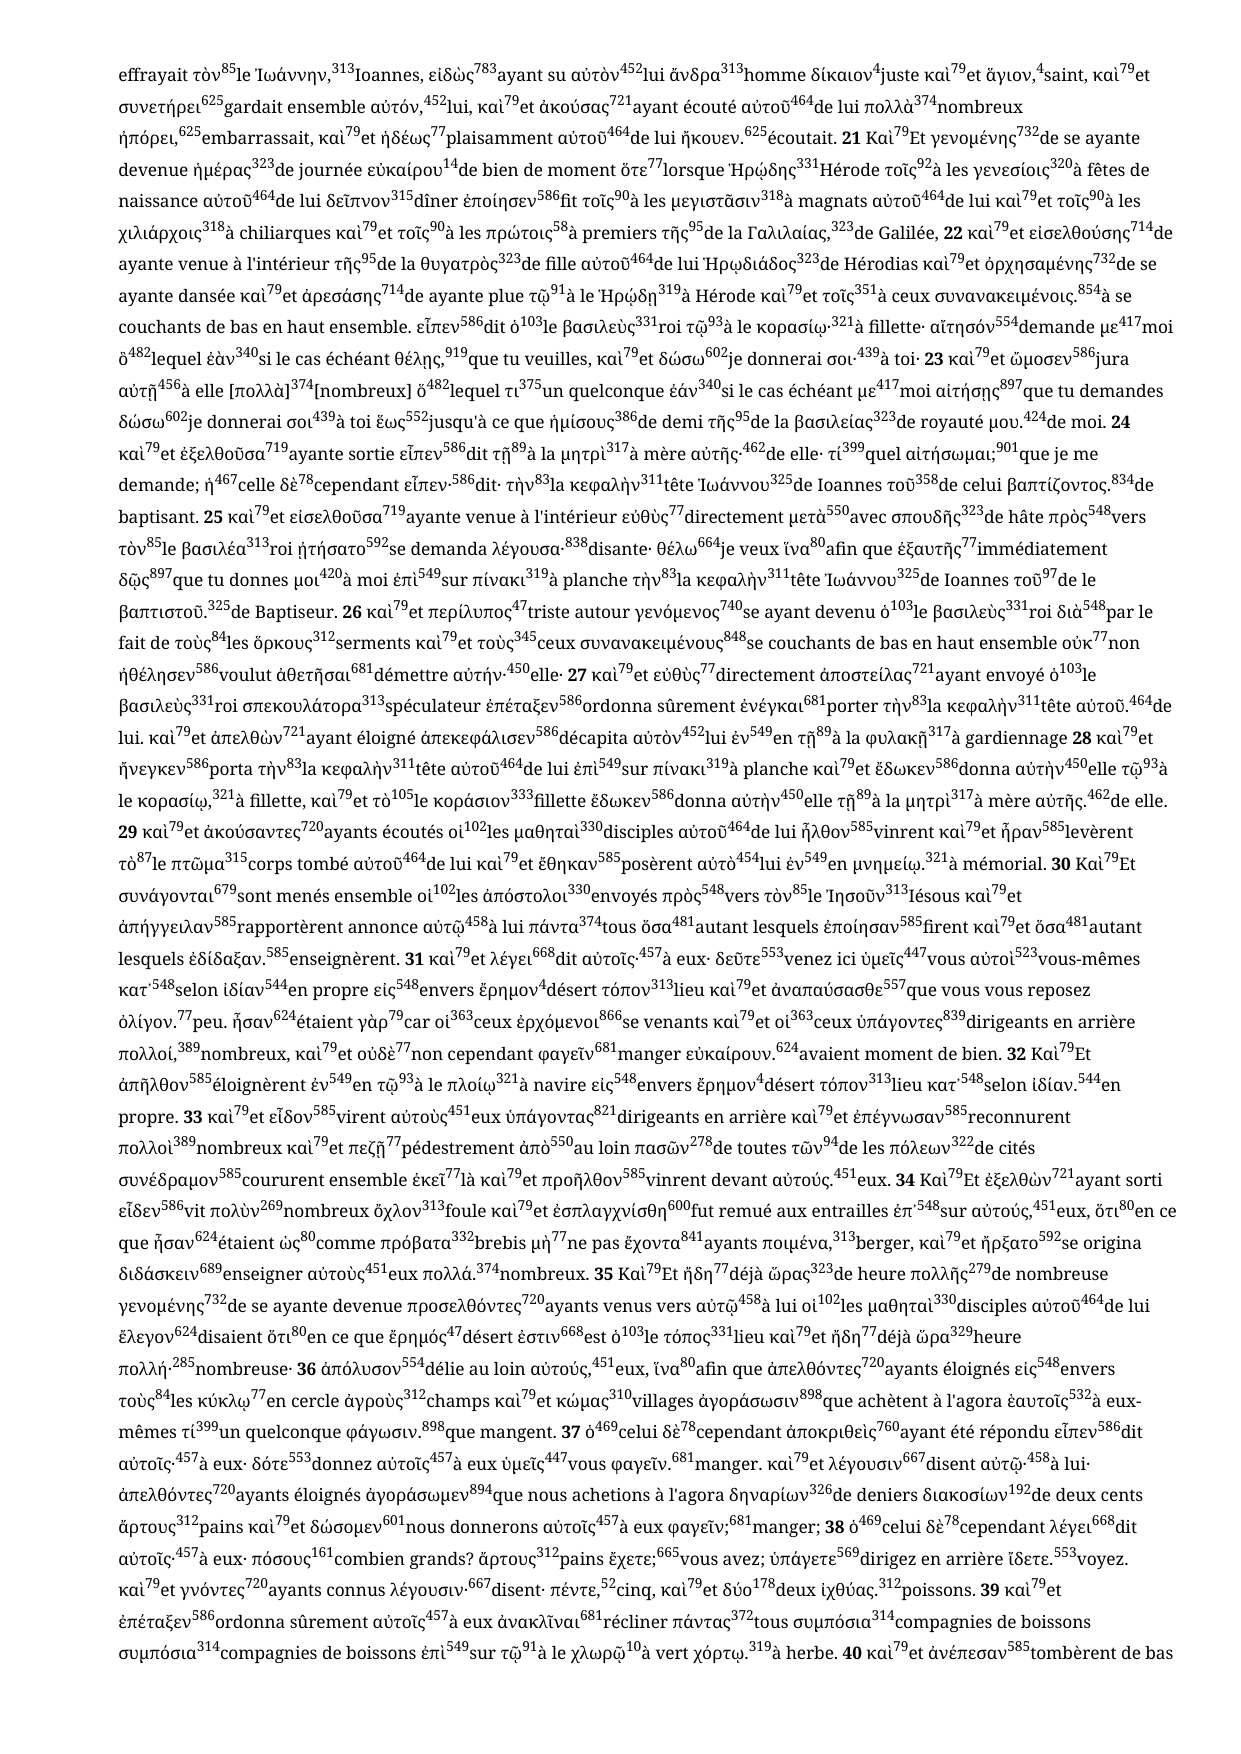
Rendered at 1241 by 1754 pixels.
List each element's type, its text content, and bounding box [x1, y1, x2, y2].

text 1 Καὶ79Et ἐξῆλθεν586sortit ἐκεῖθεν77de là καὶ79et ἔρχεται674se vient εἰς548envers τὴν83la πατρίδα311patrie αὐτοῦ,464de lui, καὶ79et ἀκολουθοῦσιν667suivent αὐτῷ458à lui οἱ102les μαθηταὶ330disciples αὐτοῦ.464de lui. 2 καὶ79et γενομένου736de se ayant devenu σαββάτου327de sabbat ἤρξατο592se origina διδάσκειν689enseigner ἐν549en τῇ89à la συναγωγῇ,317à synagogue, καὶ79et οἱ102les πολλοὶ389nombreux ἀκούοντες839écoutants ἐξεπλήσσοντο635étaient heurté à l'excès λέγοντες·839disants· πόθεν77d'où? τούτῳ352à celui-ci ταῦτα,365ces-ci, καὶ79et τίς408quelle ἡ101la σοφία329sagesse ἡ362celle δοθεῖσα758ayante étée donnée τούτῳ,352à celui-ci, καὶ79et αἱ100les δυνάμεις328puissances τοιαῦται153telles διὰ550par τῶν94de les χειρῶν322de mains αὐτοῦ464de lui γινόμεναι;864se devenantes; 3 οὐχ340non οὗτός364celui-ci ἐστιν668est ὁ103le τέκτων,331artisan, ὁ103le υἱὸς331fils τῆς95de la Μαρίας323de Maria καὶ79et ἀδελφὸς331frère Ἰακώβου325de Iakobos καὶ79et Ἰωσῆτος325de Iosetos καὶ79et Ἰούδα325de Iouda καὶ79et Σίμωνος;325de Simon; καὶ79et οὐκ340non εἰσὶν667sont αἱ100les ἀδελφαὶ328soeurs αὐτοῦ464de lui ὧδε77ici πρὸς548vers ἡμᾶς;416nous; καὶ79et ἐσκανδαλίζοντο635étaient scandalisé ἐν549en αὐτῷ.458à lui. 4 καὶ79et ἔλεγεν625disait αὐτοῖς457à eux ὁ103le Ἰησοῦς331Iésous ὅτι80en ce que οὐκ77non ἔστιν668est προφήτης331prophète ἄτιμος47sans valeur εἰ551si μὴ77ne pas ἐν549en τῇ89à la πατρίδι317à patrie αὐτοῦ464de lui καὶ79et ἐν549en τοῖς90à les συγγενέσιν58à congénitaux αὐτοῦ464de lui καὶ79et ἐν549en τῇ89à la οἰκίᾳ317à maison d'habitation αὐτοῦ.464de lui. 5 καὶ79et οὐκ77non ἐδύνατο631se pouvait ἐκεῖ77là ποιῆσαι681faire οὐδεμίαν267aucune δύναμιν,311puissance, εἰ551si μὴ77ne pas ὀλίγοις274à peu ἀρρώστοις58à malades ἐπιθεὶς721ayant surposé τὰς82les χεῖρας310mains ἐθεράπευσεν.586soigna. 6 καὶ79et ἐθαύμαζεν625étonnait διὰ548par le fait de τὴν83la ἀπιστίαν311incroyance αὐτῶν.463de eux. Καὶ79Et περιῆγεν625menait autour τὰς82les κώμας310villages κύκλῳ77en cercle διδάσκων.840enseignant. 7 Καὶ79Et προσκαλεῖται674se appelle auprès τοὺς84les δώδεκα52douze καὶ79et ἤρξατο592se origina αὐτοὺς451eux ἀποστέλλειν689envoyer δύο52deux δύο52deux καὶ79et ἐδίδου625donnait αὐτοῖς457à eux ἐξουσίαν311autorité τῶν98de les πνευμάτων326de souffles τῶν98de les ἀκαθάρτων,17de impurs, 8 καὶ79et παρήγγειλεν586messagea à côté αὐτοῖς457à eux ἵνα80afin que μηδὲν375ne pas un αἴρωσιν920que lèvent εἰς548envers ὁδὸν311chemin εἰ551si μὴ77ne pas ῥάβδον311bâton μόνον,77seulement, μὴ77ne pas ἄρτον,313pain, μὴ77ne pas πήραν,311besace, μὴ77ne pas εἰς548envers τὴν83la ζώνην311ceinture χαλκόν,313cuivre, 9 ἀλλ᾽79mais ὑποδεδεμένους787se ayants liés en dessous σανδάλια,314sandales, καὶ79et μὴ77ne pas ἐνδύσησθε902que vous vous envêtiez δύο178deux χιτῶνας.312chitons. 10 καὶ79et ἔλεγεν625disait αὐτοῖς·457à eux· ὅπου80là où ἐὰν340si le cas échéant εἰσέλθητε896que vous veniez à l'intérieur εἰς548envers οἰκίαν,311maison d'habitation, ἐκεῖ77là μένετε569restez ἕως80jusqu'à ce que ἂν340le cas échéant ἐξέλθητε896que vous sortiez ἐκεῖθεν.77de là. 11 καὶ79et ὃς498lequel ἂν340le cas échéant τόπος331lieu μὴ77ne pas δέξηται905que se accepte ὑμᾶς436vous μηδὲ79ni cependant ἀκούσωσιν898que écoutent ὑμῶν,441de vous, ἐκπορευόμενοι866se allants au dehors ἐκεῖθεν77de là ἐκτινάξατε553secouez dehors τὸν85le χοῦν313poudre τὸν480celui ὑποκάτω552en dessous vers le bas τῶν96de les ποδῶν324de pieds ὑμῶν441de vous εἰς548envers μαρτύριον315témoignage αὐτοῖς.457à eux. 12 Καὶ79Et ἐξελθόντες720ayants sortis ἐκήρυξαν585annoncèrent ἵνα80afin que μετανοῶσιν,920que transintelligent, 13 καὶ79et δαιμόνια314démons πολλὰ270nombreux ἐξέβαλλον,624éjectaient, καὶ79et ἤλειφον624huilaient ἐλαίῳ321à huile d'olive πολλοὺς268nombreux ἀρρώστους52malades καὶ79et ἐθεράπευον.624soignaient. 14 Καὶ79Et ἤκουσεν586écouta ὁ103le βασιλεὺς331roi Ἡρῴδης,331Hérode, φανερὸν49visible γὰρ79car ἐγένετο592se devint τὸ105le ὄνομα333nom αὐτοῦ,464de lui, καὶ79et ἔλεγον624disaient ὅτι80en ce que Ἰωάννης331Ioannes ὁ364celui βαπτίζων840baptisant ἐγήγερται654a été éveillé ἐκ550hors νεκρῶν64de morts καὶ79et διὰ548par le fait de τοῦτο348ce-ci ἐνεργοῦσιν667énergisent αἱ100les δυνάμεις328puissances ἐν549en αὐτῷ.458à lui. 15 ἄλλοι389autres δὲ78cependant ἔλεγον624disaient ὅτι80en ce que Ἠλίας331Élia ἐστίν·668est· ἄλλοι389autres δὲ78cependant ἔλεγον624disaient ὅτι80en ce que προφήτης331prophète ὡς80comme εἷς71un τῶν96de les προφητῶν.324de prophètes. 16 ἀκούσας721ayant écouté δὲ78cependant ὁ103le Ἡρῴδης331Hérode ἔλεγεν·625disait· ὅτι80en ce que ὃν480lequel ἐγὼ431moi ἀπεκεφάλισα582je décapitai Ἰωάννην,313Ioannes, οὗτος364celui-ci ἠγέρθη.600fut éveillé. 17 Αὐτὸς542Lui-même γὰρ79car ὁ103le Ἡρῴδης331Hérode ἀποστείλας721ayant envoyé ἐκράτησεν586saisit avec force τὸν85le Ἰωάννην313Ioannes καὶ79et ἔδησεν586attacha de lien αὐτὸν452lui ἐν549en φυλακῇ317à gardiennage διὰ548par le fait de Ἡρῳδιάδα311Hérodias τὴν83la γυναῖκα311femme Φιλίππου325de Philippe τοῦ97de le ἀδελφοῦ325de frère αὐτοῦ,464de lui, ὅτι80en ce que αὐτὴν450elle ἐγάμησεν·586maria· 18 ἔλεγεν625disait γὰρ79car ὁ103le Ἰωάννης331Ioannes τῷ91à le Ἡρῴδῃ319à Hérode ὅτι80en ce que οὐκ77non ἔξεστίν668est permis σοι439à toi ἔχειν689avoir τὴν83la γυναῖκα311femme τοῦ97de le ἀδελφοῦ325de frère σου.442de toi. 19 ἡ101la δὲ78cependant Ἡρῳδιὰς329Hérodias ἐνεῖχεν625tenait au-dedans αὐτῷ458à lui καὶ79et ἤθελεν625voulait αὐτὸν452lui ἀποκτεῖναι,681tuer catégoriquement, καὶ79et οὐκ77non ἠδύνατο·631se pouvait· 20 ὁ103le γὰρ79car Ἡρῴδης331Hérode ἐφοβεῖτο631se effrayait τὸν85le Ἰωάννην,313Ioannes, εἰδὼς783ayant su αὐτὸν452lui ἄνδρα313homme δίκαιον4juste καὶ79et ἅγιον,4saint, καὶ79et συνετήρει625gardait ensemble αὐτόν,452lui, καὶ79et ἀκούσας721ayant écouté αὐτοῦ464de lui πολλὰ374nombreux ἠπόρει,625embarrassait, καὶ79et ἡδέως77plaisamment αὐτοῦ464de lui ἤκουεν.625écoutait. 21 Καὶ79Et γενομένης732de se ayante devenue ἡμέρας323de journée εὐκαίρου14de bien de moment ὅτε77lorsque Ἡρῴδης331Hérode τοῖς92à les γενεσίοις320à fêtes de naissance αὐτοῦ464de lui δεῖπνον315dîner ἐποίησεν586fit τοῖς90à les μεγιστᾶσιν318à magnats αὐτοῦ464de lui καὶ79et τοῖς90à les χιλιάρχοις318à chiliarques καὶ79et τοῖς90à les πρώτοις58à premiers τῆς95de la Γαλιλαίας,323de Galilée, 22 καὶ79et εἰσελθούσης714de ayante venue à l'intérieur τῆς95de la θυγατρὸς323de fille αὐτοῦ464de lui Ἡρῳδιάδος323de Hérodias καὶ79et ὀρχησαμένης732de se ayante dansée καὶ79et ἀρεσάσης714de ayante plue τῷ91à le Ἡρῴδῃ319à Hérode καὶ79et τοῖς351à ceux συνανακειμένοις.854à se couchants de bas en haut ensemble. εἶπεν586dit ὁ103le βασιλεὺς331roi τῷ93à le κορασίῳ·321à fillette· αἴτησόν554demande με417moi ὃ482lequel ἐὰν340si le cas échéant θέλῃς,919que tu veuilles, καὶ79et δώσω602je donnerai σοι·439à toi· 23 καὶ79et ὤμοσεν586jura αὐτῇ456à elle [πολλὰ]374[nombreux] ὅ482lequel τι375un quelconque ἐάν340si le cas échéant με417moi αἰτήσῃς897que tu demandes δώσω602je donnerai σοι439à toi ἕως552jusqu'à ce que ἡμίσους386de demi τῆς95de la βασιλείας323de royauté μου.424de moi. 24 καὶ79et ἐξελθοῦσα719ayante sortie εἶπεν586dit τῇ89à la μητρὶ317à mère αὐτῆς·462de elle· τί399quel αἰτήσωμαι;901que je me demande; ἡ467celle δὲ78cependant εἶπεν·586dit· τὴν83la κεφαλὴν311tête Ἰωάννου325de Ioannes τοῦ358de celui βαπτίζοντος.834de baptisant. 25 καὶ79et εἰσελθοῦσα719ayante venue à l'intérieur εὐθὺς77directement μετὰ550avec σπουδῆς323de hâte πρὸς548vers τὸν85le βασιλέα313roi ᾐτήσατο592se demanda λέγουσα·838disante· θέλω664je veux ἵνα80afin que ἐξαυτῆς77immédiatement δῷς897que tu donnes μοι420à moi ἐπὶ549sur πίνακι319à planche τὴν83la κεφαλὴν311tête Ἰωάννου325de Ioannes τοῦ97de le βαπτιστοῦ.325de Baptiseur. 26 καὶ79et περίλυπος47triste autour γενόμενος740se ayant devenu ὁ103le βασιλεὺς331roi διὰ548par le fait de τοὺς84les ὅρκους312serments καὶ79et τοὺς345ceux συνανακειμένους848se couchants de bas en haut ensemble οὐκ77non ἠθέλησεν586voulut ἀθετῆσαι681démettre αὐτήν·450elle· 27 καὶ79et εὐθὺς77directement ἀποστείλας721ayant envoyé ὁ103le βασιλεὺς331roi σπεκουλάτορα313spéculateur ἐπέταξεν586ordonna sûrement ἐνέγκαι681porter τὴν83la κεφαλὴν311tête αὐτοῦ.464de lui. καὶ79et ἀπελθὼν721ayant éloigné ἀπεκεφάλισεν586décapita αὐτὸν452lui ἐν549en τῇ89à la φυλακῇ317à gardiennage 28 καὶ79et ἤνεγκεν586porta τὴν83la κεφαλὴν311tête αὐτοῦ464de lui ἐπὶ549sur πίνακι319à planche καὶ79et ἔδωκεν586donna αὐτὴν450elle τῷ93à le κορασίῳ,321à fillette, καὶ79et τὸ105le κοράσιον333fillette ἔδωκεν586donna αὐτὴν450elle τῇ89à la μητρὶ317à mère αὐτῆς.462de elle. 29 καὶ79et ἀκούσαντες720ayants écoutés οἱ102les μαθηταὶ330disciples αὐτοῦ464de lui ἦλθον585vinrent καὶ79et ἦραν585levèrent τὸ87le πτῶμα315corps tombé αὐτοῦ464de lui καὶ79et ἔθηκαν585posèrent αὐτὸ454lui ἐν549en μνημείῳ.321à mémorial. 30 Καὶ79Et συνάγονται679sont menés ensemble οἱ102les ἀπόστολοι330envoyés πρὸς548vers τὸν85le Ἰησοῦν313Iésous καὶ79et ἀπήγγειλαν585rapportèrent annonce αὐτῷ458à lui πάντα374tous ὅσα481autant lesquels ἐποίησαν585firent καὶ79et ὅσα481autant lesquels ἐδίδαξαν.585enseignèrent. 31 καὶ79et λέγει668dit αὐτοῖς·457à eux· δεῦτε553venez ici ὑμεῖς447vous αὐτοὶ523vous-mêmes κατ᾽548selon ἰδίαν544en propre εἰς548envers ἔρημον4désert τόπον313lieu καὶ79et ἀναπαύσασθε557que vous vous reposez ὀλίγον.77peu. ἦσαν624étaient γὰρ79car οἱ363ceux ἐρχόμενοι866se venants καὶ79et οἱ363ceux ὑπάγοντες839dirigeants en arrière πολλοί,389nombreux, καὶ79et οὐδὲ77non cependant φαγεῖν681manger εὐκαίρουν.624avaient moment de bien. 32 Καὶ79Et ἀπῆλθον585éloignèrent ἐν549en τῷ93à le πλοίῳ321à navire εἰς548envers ἔρημον4désert τόπον313lieu κατ᾽548selon ἰδίαν.544en propre. 33 καὶ79et εἶδον585virent αὐτοὺς451eux ὑπάγοντας821dirigeants en arrière καὶ79et ἐπέγνωσαν585reconnurent πολλοὶ389nombreux καὶ79et πεζῇ77pédestrement ἀπὸ550au loin πασῶν278de toutes τῶν94de les πόλεων322de cités συνέδραμον585coururent ensemble ἐκεῖ77là καὶ79et προῆλθον585vinrent devant αὐτούς.451eux. 34 Καὶ79Et ἐξελθὼν721ayant sorti εἶδεν586vit πολὺν269nombreux ὄχλον313foule καὶ79et ἐσπλαγχνίσθη600fut remué aux entrailles ἐπ᾽548sur αὐτούς,451eux, ὅτι80en ce que ἦσαν624étaient ὡς80comme πρόβατα332brebis μὴ77ne pas ἔχοντα841ayants ποιμένα,313berger, καὶ79et ἤρξατο592se origina διδάσκειν689enseigner αὐτοὺς451eux πολλά.374nombreux. 35 Καὶ79Et ἤδη77déjà ὥρας323de heure πολλῆς279de nombreuse γενομένης732de se ayante devenue προσελθόντες720ayants venus vers αὐτῷ458à lui οἱ102les μαθηταὶ330disciples αὐτοῦ464de lui ἔλεγον624disaient ὅτι80en ce que ἔρημός47désert ἐστιν668est ὁ103le τόπος331lieu καὶ79et ἤδη77déjà ὥρα329heure πολλή·285nombreuse· 36 ἀπόλυσον554délie au loin αὐτούς,451eux, ἵνα80afin que ἀπελθόντες720ayants éloignés εἰς548envers τοὺς84les κύκλῳ77en cercle ἀγροὺς312champs καὶ79et κώμας310villages ἀγοράσωσιν898que achètent à l'agora ἑαυτοῖς532à eux-mêmes τί399un quelconque φάγωσιν.898que mangent. 37 ὁ469celui δὲ78cependant ἀποκριθεὶς760ayant été répondu εἶπεν586dit αὐτοῖς·457à eux· δότε553donnez αὐτοῖς457à eux ὑμεῖς447vous φαγεῖν.681manger. καὶ79et λέγουσιν667disent αὐτῷ·458à lui· ἀπελθόντες720ayants éloignés ἀγοράσωμεν894que nous achetions à l'agora δηναρίων326de deniers διακοσίων192de deux cents ἄρτους312pains καὶ79et δώσομεν601nous donnerons αὐτοῖς457à eux φαγεῖν;681manger; 38 ὁ469celui δὲ78cependant λέγει668dit αὐτοῖς·457à eux· πόσους161combien grands? ἄρτους312pains ἔχετε;665vous avez; ὑπάγετε569dirigez en arrière ἴδετε.553voyez. καὶ79et γνόντες720ayants connus λέγουσιν·667disent· πέντε,52cinq, καὶ79et δύο178deux ἰχθύας.312poissons. 39 καὶ79et ἐπέταξεν586ordonna sûrement αὐτοῖς457à eux ἀνακλῖναι681récliner πάντας372tous συμπόσια314compagnies de boissons συμπόσια314compagnies de boissons ἐπὶ549sur τῷ91à le χλωρῷ10à vert χόρτῳ.319à herbe. 40 καὶ79et ἀνέπεσαν585tombèrent de bas en haut πρασιαὶ328rangées de légumes πρασιαὶ328rangées de légumes κατὰ548selon ἑκατὸν52cent καὶ79et κατὰ548selon πεντήκοντα.52cinquante. 41 καὶ79et λαβὼν721ayant pris τοὺς84les πέντε178cinq ἄρτους312pains καὶ79et τοὺς84les δύο178deux ἰχθύας312poissons ἀναβλέψας721ayant regardé de bas en haut εἰς548envers τὸν85le οὐρανὸν313ciel εὐλόγησεν586élogia καὶ79et κατέκλασεν586cassa de haut en bas τοὺς84les ἄρτους312pains καὶ79et ἐδίδου625donnait τοῖς90à les μαθηταῖς318à disciples [αὐτοῦ]464[de lui] ἵνα80afin que παρατιθῶσιν920que posent à côté αὐτοῖς,457à eux, καὶ79et τοὺς84les δύο178deux ἰχθύας312poissons ἐμέρισεν586partagea πᾶσιν.377à tous. 42 καὶ79et ἔφαγον585mangèrent πάντες389tous καὶ79et ἐχορτάσθησαν,599furent fourragé, 43 καὶ79et ἦραν585levèrent κλάσματα314morceaux δώδεκα190de douze κοφίνων324de couffins πληρώματα314plénitudes καὶ79et ἀπὸ550au loin τῶν96de les ἰχθύων.324de poissons. 44 καὶ79et ἦσαν624étaient οἱ363ceux φαγόντες720ayants mangés [τοὺς84[les ἄρτους]312pains] πεντακισχίλιοι196cinq mille ἄνδρες.330hommes. 45 Καὶ79Et εὐθὺς77directement ἠνάγκασεν586contraignit τοὺς84les μαθητὰς312disciples αὐτοῦ464de lui ἐμβῆναι681embarquer εἰς548envers τὸ87le πλοῖον315navire καὶ79et προάγειν689mener devant εἰς548envers τὸ348ce πέραν77de l'autre côté πρὸς548vers Βηθσαϊδάν,311Bethsaïda, ἕως80jusqu'à ce que αὐτὸς469lui ἀπολύει668délie au loin τὸν85le ὄχλον.313foule. 46 καὶ79et ἀποταξάμενος740se ayant éloigné en ordonnance αὐτοῖς457à eux ἀπῆλθεν586éloigna εἰς548envers τὸ87le ὄρος315montagne προσεύξασθαι.682se prier. 47 Καὶ79Et ὀψίας63de tardive γενομένης732de se ayante devenue ἦν625était τὸ105le πλοῖον333navire ἐν549en μέσῳ61à au milieu τῆς95de la θαλάσσης,323de mer, καὶ79et αὐτὸς469lui μόνος132seul ἐπὶ550sur τῆς95de la γῆς.323de terre. 48 καὶ79et ἰδὼν721ayant vu αὐτοὺς451eux βασανιζομένους874étants torturés ἐν549en τῷ354à ce ἐλαύνειν,689propulser, ἦν625était γὰρ79car ὁ103le ἄνεμος331vent ἐναντίος47à l'encontre αὐτοῖς,457à eux, καὶ79et περὶ548autour τετάρτην201quatrième φυλακὴν311gardiennage τῆς95de la νυκτὸς323de nuit ἔρχεται674se vient πρὸς548vers αὐτοὺς451eux περιπατῶν840piétinant autour ἐπὶ550sur τῆς95de la θαλάσσης323de mer καὶ79et ἤθελεν625voulait παρελθεῖν681passer à côté αὐτούς.451eux. 49 οἱ468ceux δὲ78cependant ἰδόντες720ayants vus αὐτὸν452lui ἐπὶ550sur τῆς95de la θαλάσσης323de mer περιπατοῦντα822piétinant autour ἔδοξαν585estimèrent ὅτι80en ce que φάντασμά333phantasme ἐστιν,668est, καὶ79et ἀνέκραξαν·585croassèrent de bas en haut· 50 πάντες389tous γὰρ79car αὐτὸν452lui εἶδον585virent καὶ79et ἐταράχθησαν.599furent troublé. ὁ469celui δὲ78cependant εὐθὺς77directement ἐλάλησεν586bavarda μετ᾽550avec αὐτῶν,463de eux, καὶ79et λέγει668dit αὐτοῖς·457à eux· θαρσεῖτε,569ayez courage, ἐγώ431moi εἰμι·664je suis· μὴ77ne pas φοβεῖσθε.573que vous vous effrayez. 51 καὶ79et ἀνέβη586monta πρὸς548vers αὐτοὺς451eux εἰς548envers τὸ87le πλοῖον315navire καὶ79et ἐκόπασεν586cessa ὁ103le ἄνεμος,331vent, καὶ79et λίαν77extrêmement [ἐκ550[hors περισσοῦ]18de surabondant] ἐν549en ἑαυτοῖς532à eux-mêmes ἐξίσταντο·630se extasiaient· 52 οὐ77non γὰρ79car συνῆκαν585comprirent ἐπὶ549sur τοῖς90à les ἄρτοις,318à pains, ἀλλ᾽79mais ἦν625était αὐτῶν463de eux ἡ101la καρδία329coeur πεπωρωμένη.811ayante étée rendue calleux. 53 Καὶ79Et διαπεράσαντες720ayants traversés ἐπὶ548sur τὴν83la γῆν311terre ἦλθον585vinrent εἰς548envers Γεννησαρὲτ311Génésareth καὶ79et προσωρμίσθησαν.599furent amarré. 54 Καὶ79Et ἐξελθόντων715de ayants sortis αὐτῶν463de eux ἐκ550hors τοῦ99de le πλοίου327de navire εὐθὺς77directement ἐπιγνόντες720ayants reconnus αὐτὸν452lui 55 περιέδραμον585coururent autour ὅλην267toute entière τὴν83la χώραν311région ἐκείνην136celle-là καὶ79et ἤρξαντο591se originèrent ἐπὶ549sur τοῖς90à les κραβάττοις318à grabats τοὺς345ceux κακῶς77malicieusement ἔχοντας821ayants περιφέρειν689porter autour ὅπου80là où ἤκουον624écoutaient ὅτι80en ce que ἐστίν.668est. 56 καὶ79et ὅπου80là où ἂν340le cas échéant εἰσεπορεύετο631se allait à l'intérieur εἰς548envers κώμας310villages ἢ79ou εἰς548envers πόλεις310cités ἢ79ou εἰς548envers ἀγρούς,312champs, ἐν549en ταῖς88à les ἀγοραῖς316à agoras ἐτίθεσαν624posaient τοὺς345ceux ἀσθενοῦντας821étants infirme καὶ79et παρεκάλουν624appelaient à côté αὐτὸν452lui ἵνα80afin que κἂν77et si τοῦ99de le κρασπέδου327de frange τοῦ99de le ἱματίου327de himation αὐτοῦ464de lui ἅψωνται·904que se touchent· καὶ79et ὅσοι497autant lesquels ἂν340le cas échéant ἥψαντο591se touchèrent αὐτοῦ464de lui ἐσῴζοντο.635étaient sauvé. [118, 59, 1181, 1665]
